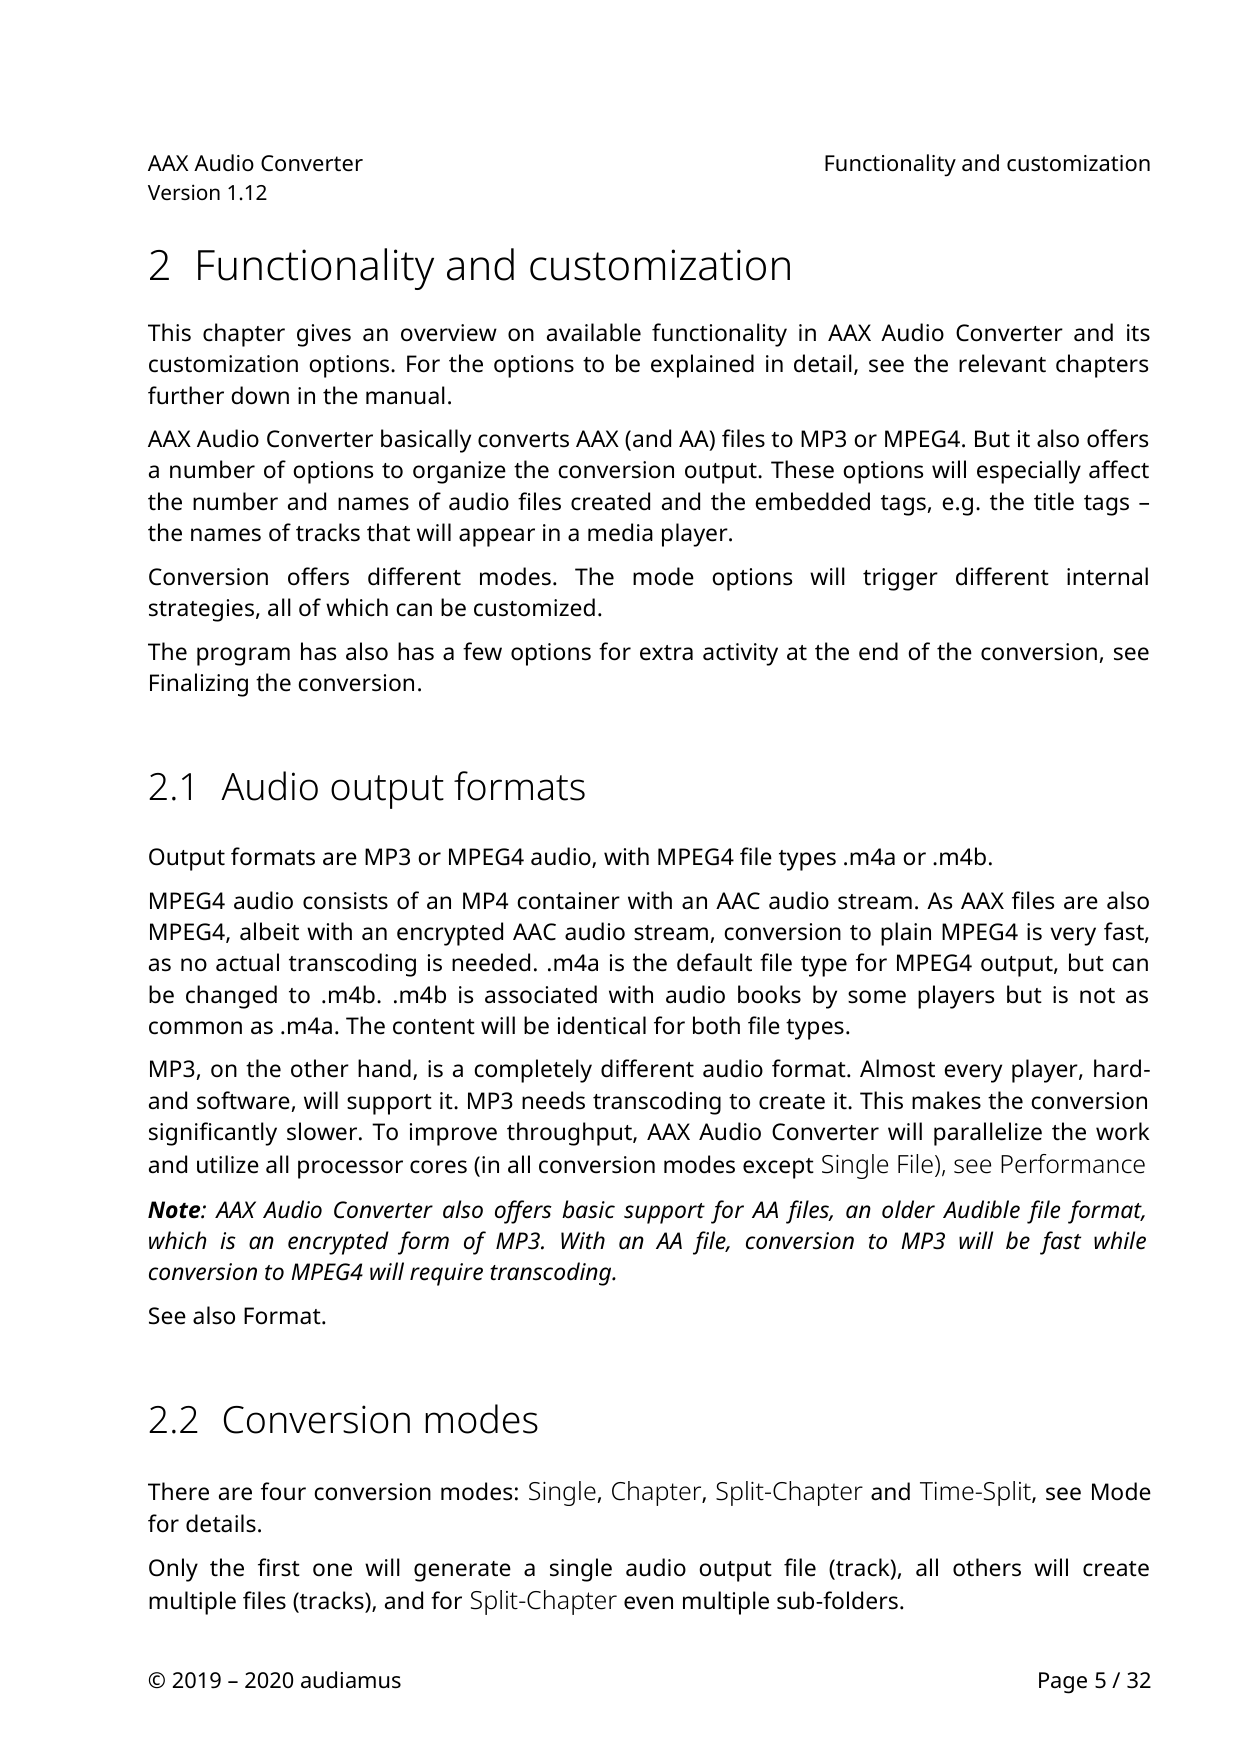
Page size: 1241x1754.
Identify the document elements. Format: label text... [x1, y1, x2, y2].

text Note: AAX Audio Converter also offers basic support for AA files, an older Audible file format, which is an encrypted form of MP3. With an AA file, conversion to MP3 will be fast while conversion to MPEG4 will require transcoding. [148, 1193, 1152, 1287]
text MPEG4 audio consists of an MP4 container with an AAC audio stream. As AAX files are also MPEG4, albeit with an encrypted AAC audio stream, conversion to plain MPEG4 is very fast, as no actual transcoding is needed. .m4a is the default file type for MPEG4 output, but can be changed to .m4b. .m4b is associated with audio books by some players but is not as common as .m4a. The content will be identical for both file types. [148, 885, 1152, 1041]
text The program has also has a few options for extra activity at the end of the conversion, see Finalizing the conversion. [148, 636, 1152, 698]
text Output formats are MP3 or MPEG4 audio, with MPEG4 file types .m4a or .m4b. [148, 841, 1152, 872]
text This chapter gives an overview on available functionality in AAX Audio Converter and its customization options. For the options to be explained in detail, see the relevant chapters further down in the manual. [148, 317, 1152, 411]
text Conversion offers different modes. The mode options will trigger different internal strategies, all of which can be customized. [148, 561, 1152, 623]
text MP3, on the other hand, is a completely different audio format. Almost every player, hard- and software, will support it. MP3 needs transcoding to create it. This makes the conversion significantly slower. To improve throughput, AAX Audio Converter will parallelize the work and utilize all processor cores (in all conversion modes except Single File), see Performance [148, 1053, 1152, 1181]
text There are four conversion modes: Single, Chapter, Split-Chapter and Time-Split, see Mode for details. [148, 1474, 1152, 1539]
subtitle Functionality and customization [148, 235, 1152, 292]
text AAX Audio Converter basically converts AAX (and AA) files to MP3 or MPEG4. But it also offers a number of options to organize the conversion output. These options will especially affect the number and names of audio files created and the embedded tags, e.g. the title tags – the names of tracks that will appear in a media player. [148, 423, 1152, 548]
subtitle Audio output formats [148, 761, 1152, 812]
subtitle Conversion modes [148, 1393, 1152, 1444]
text Only the first one will generate a single audio output file (track), all others will create multiple files (tracks), and for Split-Chapter even multiple sub-folders. [148, 1552, 1152, 1617]
text See also Format. [148, 1300, 1152, 1331]
